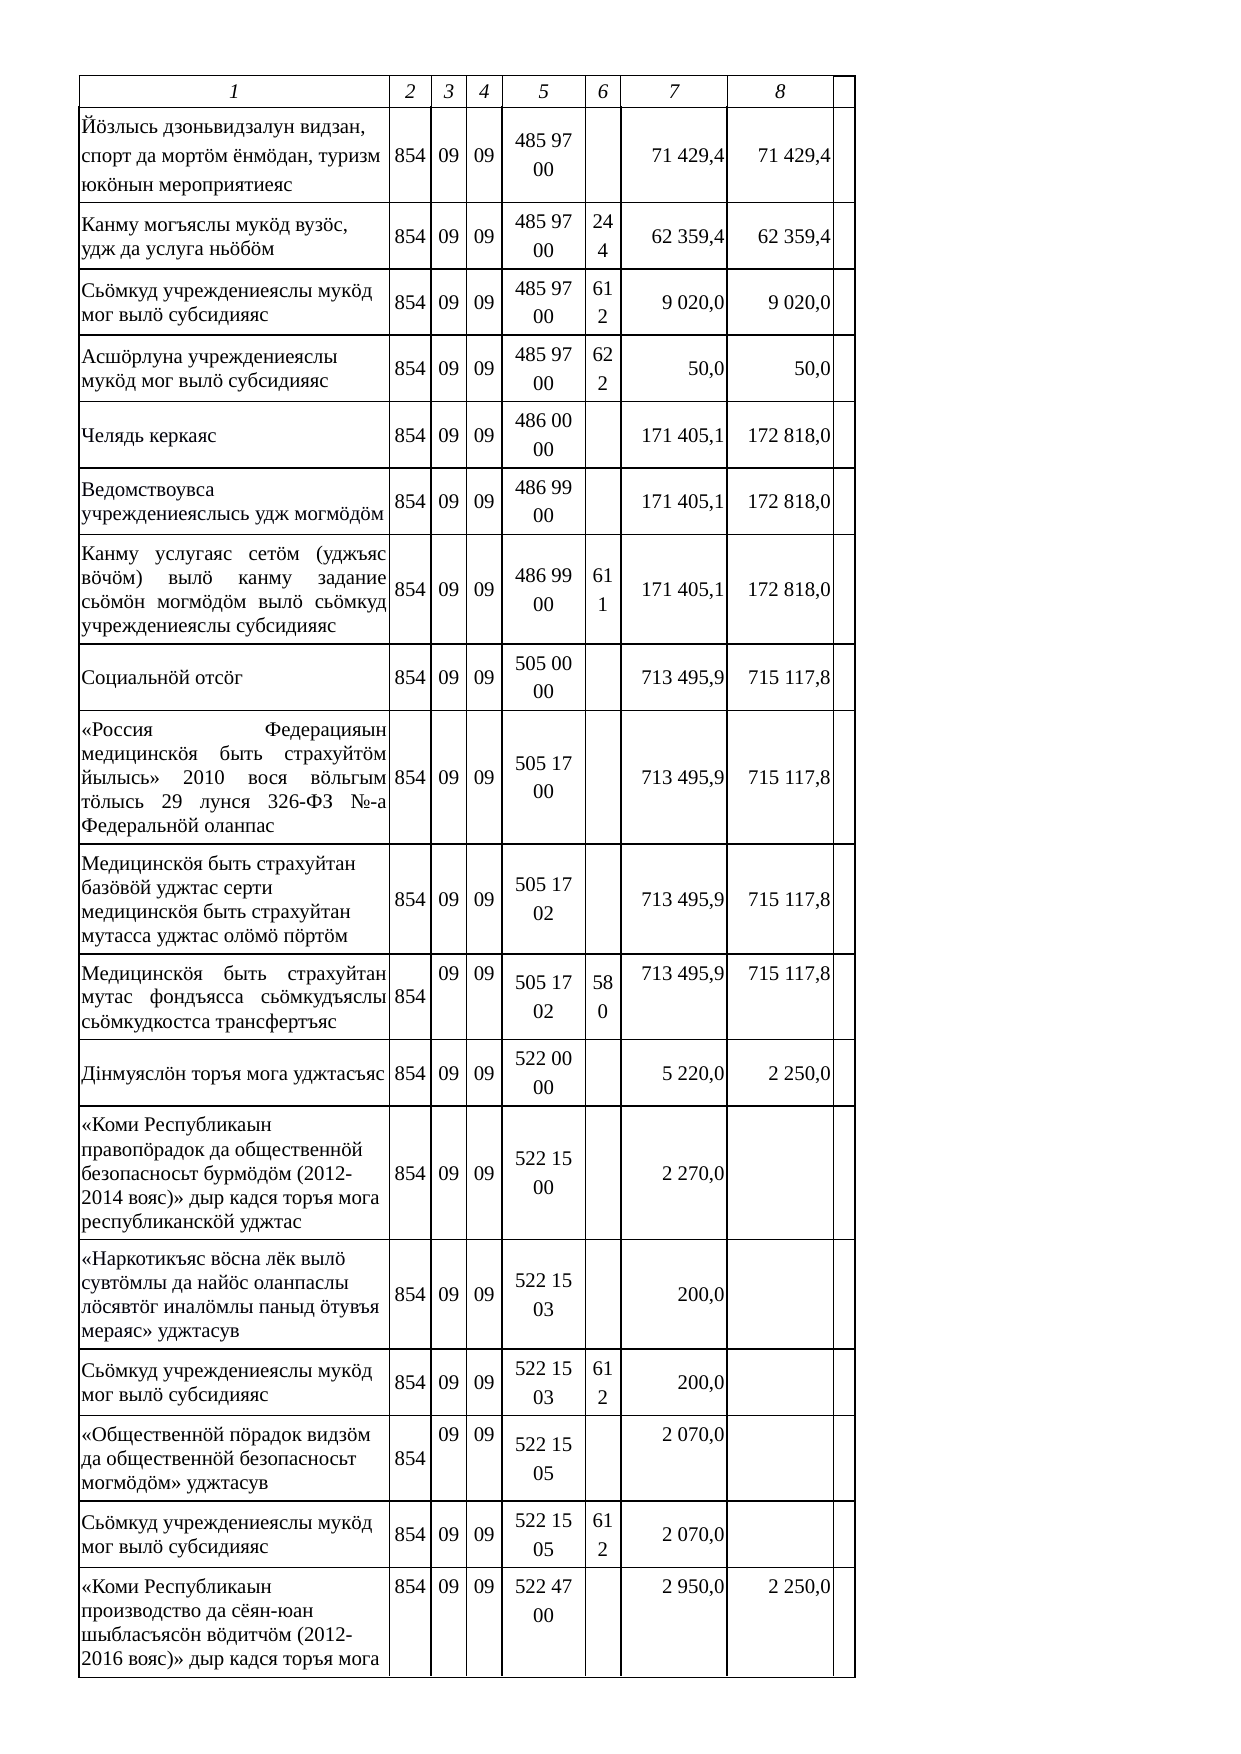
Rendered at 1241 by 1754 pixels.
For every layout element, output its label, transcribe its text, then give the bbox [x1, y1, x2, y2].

table_cell 854 [390, 108, 430, 202]
table_cell 485 97 00 [503, 203, 585, 268]
table_cell [586, 1040, 620, 1105]
table_cell 09 [432, 108, 466, 202]
table_cell 485 97 00 [503, 336, 585, 401]
table_cell [586, 1568, 620, 1676]
table_cell 09 [467, 402, 501, 467]
table_cell 715 117,8 [728, 711, 833, 843]
table_cell 854 [390, 1416, 430, 1500]
table_cell [728, 1350, 833, 1415]
table_cell [586, 1240, 620, 1348]
table_cell [834, 1107, 854, 1239]
table_cell 622 [586, 336, 620, 401]
table_cell 854 [390, 1040, 430, 1105]
table_cell Асшӧрлуна учреждениеяслы мукӧд мог вылӧ субсидияяс [80, 336, 389, 401]
table_cell «Коми Республикаын производство да сёян-юан шыбласъясӧн вӧдитчӧм (2012-2016 вояс)» дыр кадся торъя мога [80, 1568, 389, 1676]
table_cell 09 [432, 845, 466, 953]
table_cell [834, 108, 854, 202]
table_cell «Наркотикъяс вӧсна лёк вылӧ сувтӧмлы да найӧс оланпаслы лӧсявтӧг иналӧмлы паныд ӧтувъя мераяс» уджтасув [80, 1240, 389, 1348]
table_cell 09 [432, 711, 466, 843]
table_cell 2 070,0 [622, 1502, 726, 1567]
table_cell 172 818,0 [728, 535, 833, 643]
table_cell 62 359,4 [622, 203, 726, 268]
table_cell 854 [390, 469, 430, 533]
table_cell Канму могъяслы мукӧд вузӧс, удж да услуга ньӧбӧм [80, 203, 389, 268]
table_cell 71 429,4 [622, 108, 726, 202]
table_cell 09 [432, 270, 466, 334]
table_cell [728, 1502, 833, 1567]
table_cell 505 00 00 [503, 645, 585, 709]
table_cell 486 99 00 [503, 535, 585, 643]
table_cell 09 [432, 1502, 466, 1567]
table_cell 9 020,0 [622, 270, 726, 334]
table_cell [834, 645, 854, 709]
table_cell 2 950,0 [622, 1568, 726, 1676]
table_cell 171 405,1 [622, 469, 726, 533]
table_cell [728, 1240, 833, 1348]
table_cell 09 [432, 469, 466, 533]
table_cell 09 [467, 1350, 501, 1415]
table_cell [834, 1040, 854, 1105]
table_cell 713 495,9 [622, 955, 726, 1038]
table_cell 244 [586, 203, 620, 268]
table_cell 09 [467, 1502, 501, 1567]
table_cell 854 [390, 845, 430, 953]
table_cell 09 [432, 535, 466, 643]
table_cell Йӧзлысь дзоньвидзалун видзан, спорт да мортӧм ёнмӧдан, туризм юкӧнын мероприятиеяс [80, 108, 389, 202]
table_cell 522 15 05 [503, 1416, 585, 1500]
table_cell 854 [390, 402, 430, 467]
table_cell 09 [467, 1416, 501, 1500]
table_cell [834, 1502, 854, 1567]
table_cell 50,0 [728, 336, 833, 401]
table_cell 612 [586, 270, 620, 334]
table_header 6 [586, 76, 620, 106]
table_cell [834, 535, 854, 643]
table_cell 200,0 [622, 1350, 726, 1415]
table_header 5 [503, 76, 585, 106]
table_cell Медицинскӧя быть страхуйтан базӧвӧй уджтас серти медицинскӧя быть страхуйтан мутасса уджтас олӧмӧ пӧртӧм [80, 845, 389, 953]
table_cell [728, 1107, 833, 1239]
table_cell 522 15 03 [503, 1350, 585, 1415]
table_cell 486 99 00 [503, 469, 585, 533]
table_cell 5 220,0 [622, 1040, 726, 1105]
table_cell [586, 645, 620, 709]
table_cell [834, 402, 854, 467]
table_cell [586, 1107, 620, 1239]
table_cell 09 [467, 203, 501, 268]
table_cell 713 495,9 [622, 645, 726, 709]
table_cell [834, 1350, 854, 1415]
table_header 8 [728, 76, 833, 106]
table_cell Социальнӧй отсӧг [80, 645, 389, 709]
table_cell 09 [467, 955, 501, 1038]
table_cell 09 [467, 645, 501, 709]
table_cell [586, 711, 620, 843]
table_cell 854 [390, 645, 430, 709]
table_cell [834, 203, 854, 268]
table_cell 485 97 00 [503, 108, 585, 202]
table_cell 505 17 02 [503, 845, 585, 953]
table_cell 611 [586, 535, 620, 643]
table_cell 09 [467, 270, 501, 334]
table_cell 713 495,9 [622, 845, 726, 953]
table_cell 09 [467, 108, 501, 202]
table_cell Дінмуяслӧн торъя мога уджтасъяс [80, 1040, 389, 1105]
table_cell 09 [467, 1568, 501, 1676]
table_cell Канму услугаяс сетӧм (уджъяс вӧчӧм) вылӧ канму задание сьӧмӧн могмӧдӧм вылӧ сьӧмкуд учреждениеяслы субсидияяс [80, 535, 389, 643]
table_cell 171 405,1 [622, 402, 726, 467]
table_cell [834, 711, 854, 843]
table_header 3 [432, 76, 466, 106]
table_cell 854 [390, 1502, 430, 1567]
table_cell 522 15 05 [503, 1502, 585, 1567]
table_cell 2 070,0 [622, 1416, 726, 1500]
table_cell «Коми Республикаын правопӧрадок да общественнӧй безопасносьт бурмӧдӧм (2012-2014 вояс)» дыр кадся торъя мога республиканскӧй уджтас [80, 1107, 389, 1239]
table_cell [586, 469, 620, 533]
table_header [834, 77, 854, 106]
table_header 1 [80, 76, 389, 106]
table_cell Сьӧмкуд учреждениеяслы мукӧд мог вылӧ субсидияяс [80, 1350, 389, 1415]
table_cell 2 250,0 [728, 1568, 833, 1676]
table_cell 854 [390, 1240, 430, 1348]
table_cell 612 [586, 1502, 620, 1567]
table_cell 715 117,8 [728, 845, 833, 953]
table_cell 2 270,0 [622, 1107, 726, 1239]
table_cell 09 [432, 1240, 466, 1348]
table_cell [834, 336, 854, 401]
table_cell 09 [432, 203, 466, 268]
table_cell 854 [390, 1568, 430, 1676]
table_cell [586, 108, 620, 202]
table_cell 2 250,0 [728, 1040, 833, 1105]
table_cell 9 020,0 [728, 270, 833, 334]
table_cell 09 [467, 1240, 501, 1348]
table_cell [586, 402, 620, 467]
table_cell «Россия Федерацияын медицинскӧя быть страхуйтӧм йылысь» 2010 вося вӧльгым тӧлысь 29 лунся 326-ФЗ №-а Федеральнӧй оланпас [80, 711, 389, 843]
table_cell 505 17 02 [503, 955, 585, 1038]
table_cell 09 [467, 1107, 501, 1239]
table_cell 09 [467, 535, 501, 643]
table_cell 09 [467, 1040, 501, 1105]
table_cell 485 97 00 [503, 270, 585, 334]
table_cell [834, 1240, 854, 1348]
table_cell 172 818,0 [728, 469, 833, 533]
table_cell Сьӧмкуд учреждениеяслы мукӧд мог вылӧ субсидияяс [80, 270, 389, 334]
table_cell 486 00 00 [503, 402, 585, 467]
table_cell 09 [432, 1416, 466, 1500]
table_cell [834, 270, 854, 334]
table_cell Медицинскӧя быть страхуйтан мутас фондъясса сьӧмкудъяслы сьӧмкудкостса трансфертъяс [80, 955, 389, 1038]
table_cell Челядь керкаяс [80, 402, 389, 467]
table_cell 854 [390, 1350, 430, 1415]
table_cell 09 [432, 402, 466, 467]
table_cell 50,0 [622, 336, 726, 401]
table_cell 612 [586, 1350, 620, 1415]
table_cell 200,0 [622, 1240, 726, 1348]
table_cell 522 47 00 [503, 1568, 585, 1676]
table_cell 09 [432, 1568, 466, 1676]
table_cell [834, 845, 854, 953]
table_cell 09 [432, 645, 466, 709]
table_cell 854 [390, 535, 430, 643]
table_cell 854 [390, 711, 430, 843]
table_cell 522 15 00 [503, 1107, 585, 1239]
table_cell «Общественнӧй пӧрадок видзӧм да общественнӧй безопасносьт могмӧдӧм» уджтасув [80, 1416, 389, 1500]
table_cell Сьӧмкуд учреждениеяслы мукӧд мог вылӧ субсидияяс [80, 1502, 389, 1567]
table_cell [728, 1416, 833, 1500]
table_cell 09 [467, 845, 501, 953]
table_cell 580 [586, 955, 620, 1038]
table_cell [834, 955, 854, 1038]
table_cell 854 [390, 955, 430, 1038]
table_cell 09 [467, 469, 501, 533]
table_cell 171 405,1 [622, 535, 726, 643]
table_cell [834, 469, 854, 533]
table_cell 854 [390, 1107, 430, 1239]
table_cell 71 429,4 [728, 108, 833, 202]
table_cell 09 [432, 1040, 466, 1105]
table_cell [834, 1416, 854, 1500]
table_cell 09 [432, 336, 466, 401]
table_cell [586, 845, 620, 953]
table_cell 09 [432, 1107, 466, 1239]
table_cell 715 117,8 [728, 955, 833, 1038]
table_cell 09 [467, 711, 501, 843]
table_cell 854 [390, 270, 430, 334]
table_cell 854 [390, 203, 430, 268]
table_cell 62 359,4 [728, 203, 833, 268]
table_header 2 [390, 76, 431, 106]
table_cell 09 [432, 955, 466, 1038]
table_cell Ведомствоувса учреждениеяслысь удж могмӧдӧм [80, 469, 389, 533]
table_cell 715 117,8 [728, 645, 833, 709]
table_cell 854 [390, 336, 430, 401]
table_cell 522 00 00 [503, 1040, 585, 1105]
table_cell [586, 1416, 620, 1500]
table_cell 713 495,9 [622, 711, 726, 843]
table_cell [834, 1568, 854, 1676]
table_cell 09 [467, 336, 501, 401]
table_cell 09 [432, 1350, 466, 1415]
table_cell 172 818,0 [728, 402, 833, 467]
table_cell 522 15 03 [503, 1240, 585, 1348]
table_header 7 [621, 76, 727, 106]
table_cell 505 17 00 [503, 711, 585, 843]
table_header 4 [467, 76, 502, 106]
